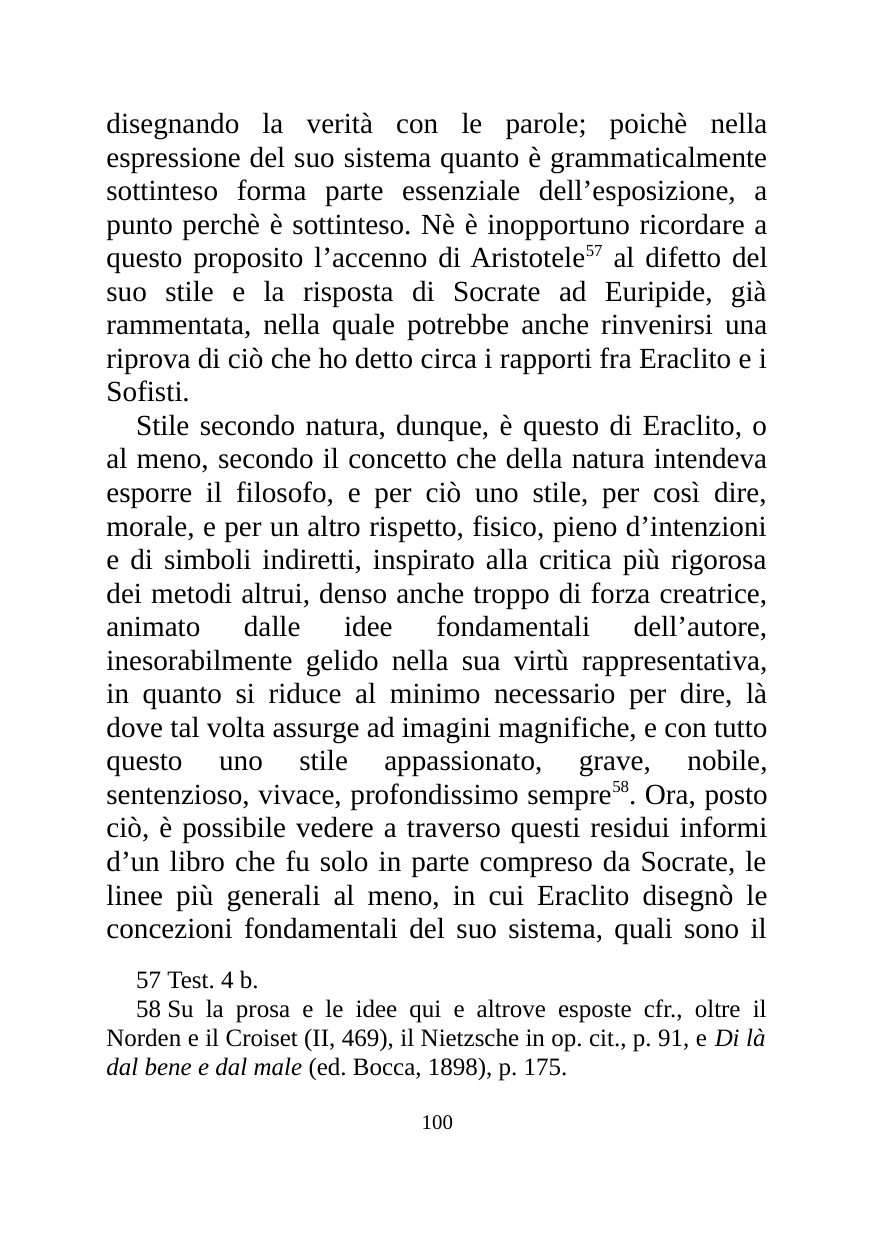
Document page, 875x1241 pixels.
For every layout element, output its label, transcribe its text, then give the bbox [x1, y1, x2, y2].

text Stile secondo natura, dunque, è questo di Eraclito, o al meno, secondo il concetto che della natura intendeva esporre il filosofo, e per ciò uno stile, per così dire, morale, e per un altro rispetto, fisico, pieno d’intenzioni e di simboli indiretti, inspirato alla critica più rigorosa dei metodi altrui, denso anche troppo di forza creatrice, animato dalle idee fondamentali dell’autore, inesorabilmente gelido nella sua virtù rappresentativa, in quanto si riduce al minimo necessario per dire, là dove tal volta assurge ad imagini magnifiche, e con tutto questo uno stile appassionato, grave, nobile, sentenzioso, vivace, profondissimo sempre. Ora, posto ciò, è possibile vedere a traverso questi residui informi d’un libro che fu solo in parte compreso da Socrate, le linee più generali al meno, in cui Eraclito disegnò le concezioni fondamentali del suo sistema, quali sono il [106, 408, 768, 945]
text disegnando la verità con le parole; poichè nella espressione del suo sistema quanto è grammaticalmente sottinteso forma parte essenziale dell’esposizione, a punto perchè è sottinteso. Nè è inopportuno ricordare a questo proposito l’accenno di Aristotele al difetto del suo stile e la risposta di Socrate ad Euripide, già rammentata, nella quale potrebbe anche rinvenirsi una riprova di ciò che ho detto circa i rapporti fra Eraclito e i Sofisti. [106, 106, 768, 408]
text Test. 4 b. [106, 965, 768, 994]
text Su la prosa e le idee qui e altrove esposte cfr., oltre il Norden e il Croiset (II, 469), il Nietzsche in op. cit., p. 91, e Di là dal bene e dal male (ed. Bocca, 1898), p. 175. [106, 994, 768, 1080]
